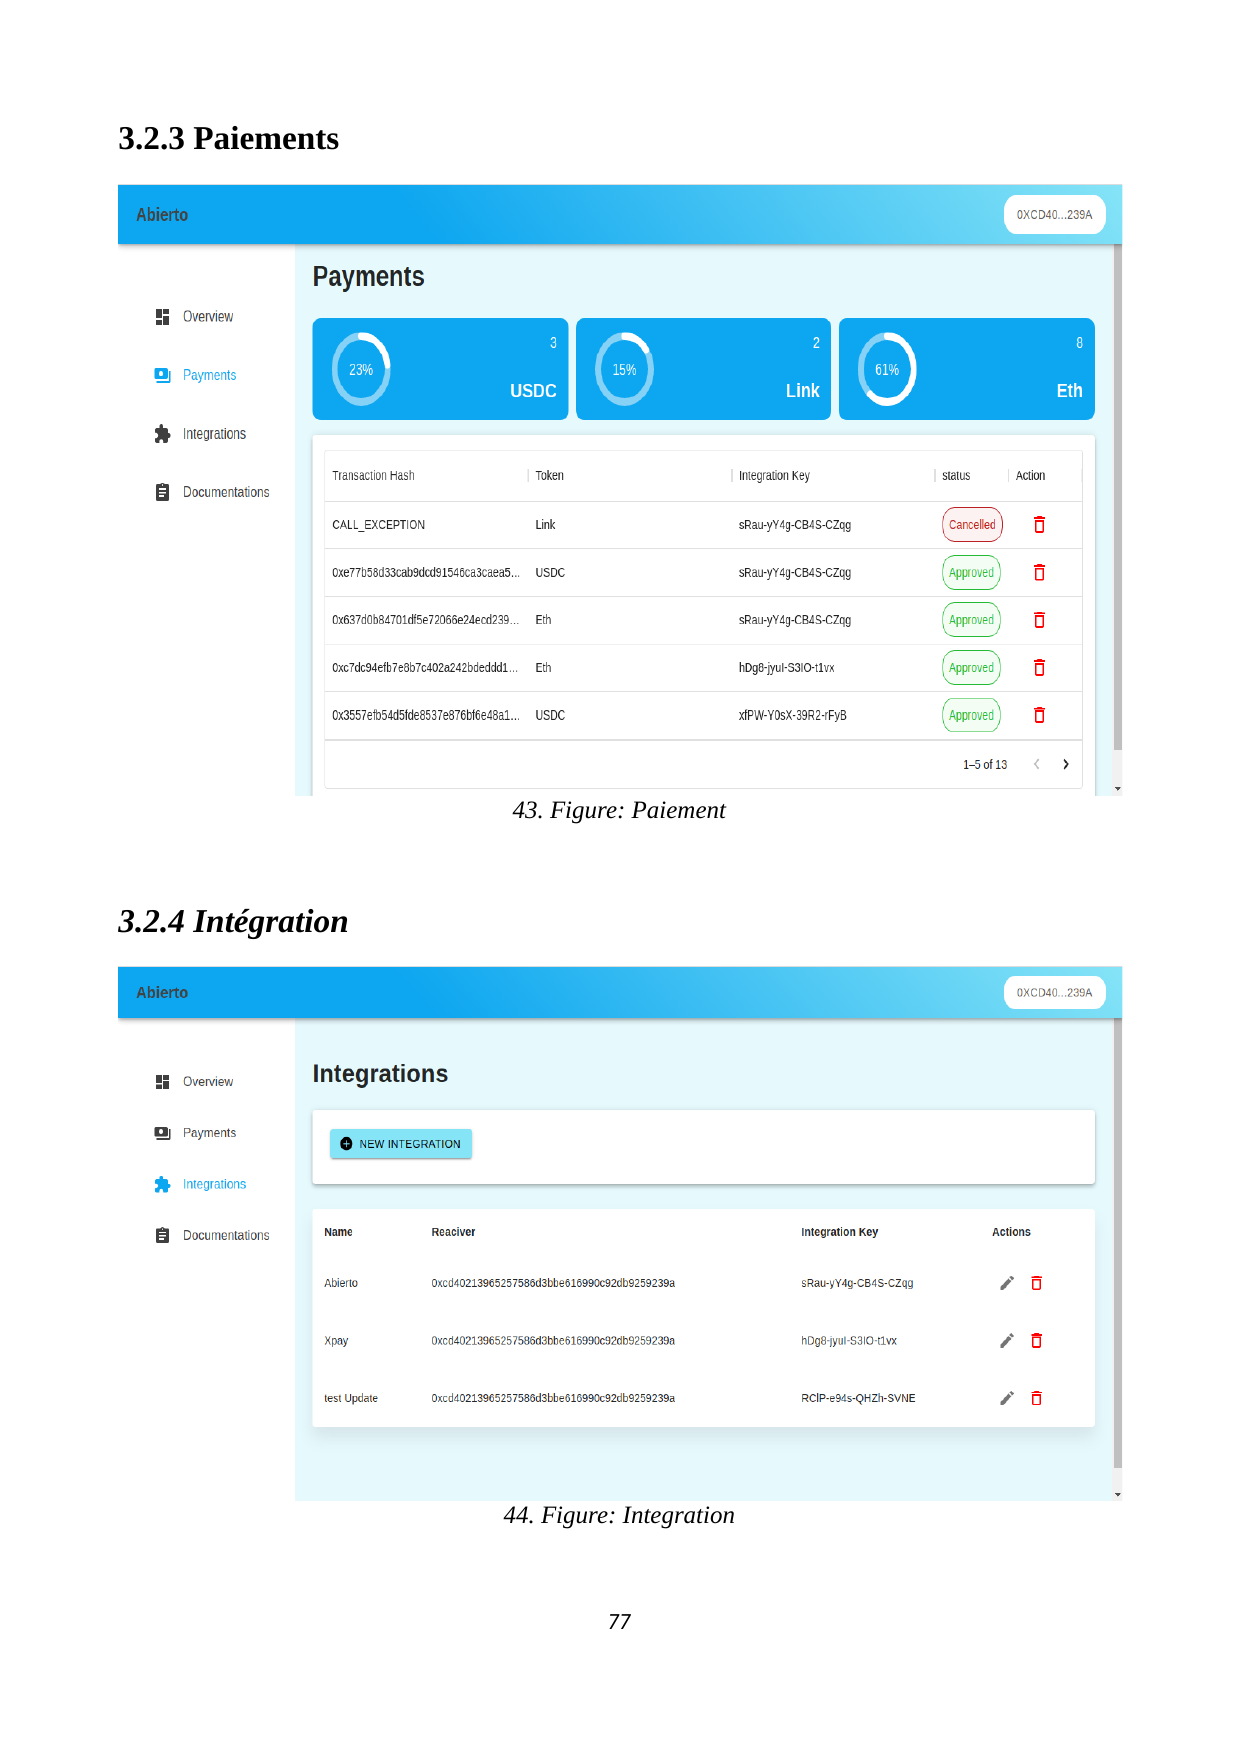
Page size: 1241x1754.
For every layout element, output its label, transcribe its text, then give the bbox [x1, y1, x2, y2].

picture [118, 181, 1123, 796]
subtitle 3.2.3 Paiements [118, 118, 1122, 156]
picture [138, 213, 145, 219]
text 44. Figure: Integration [118, 1501, 1122, 1529]
picture [118, 964, 1123, 1501]
text 43. Figure: Paiement [118, 796, 1122, 824]
subtitle 3.2.4 Intégration [118, 901, 1122, 939]
